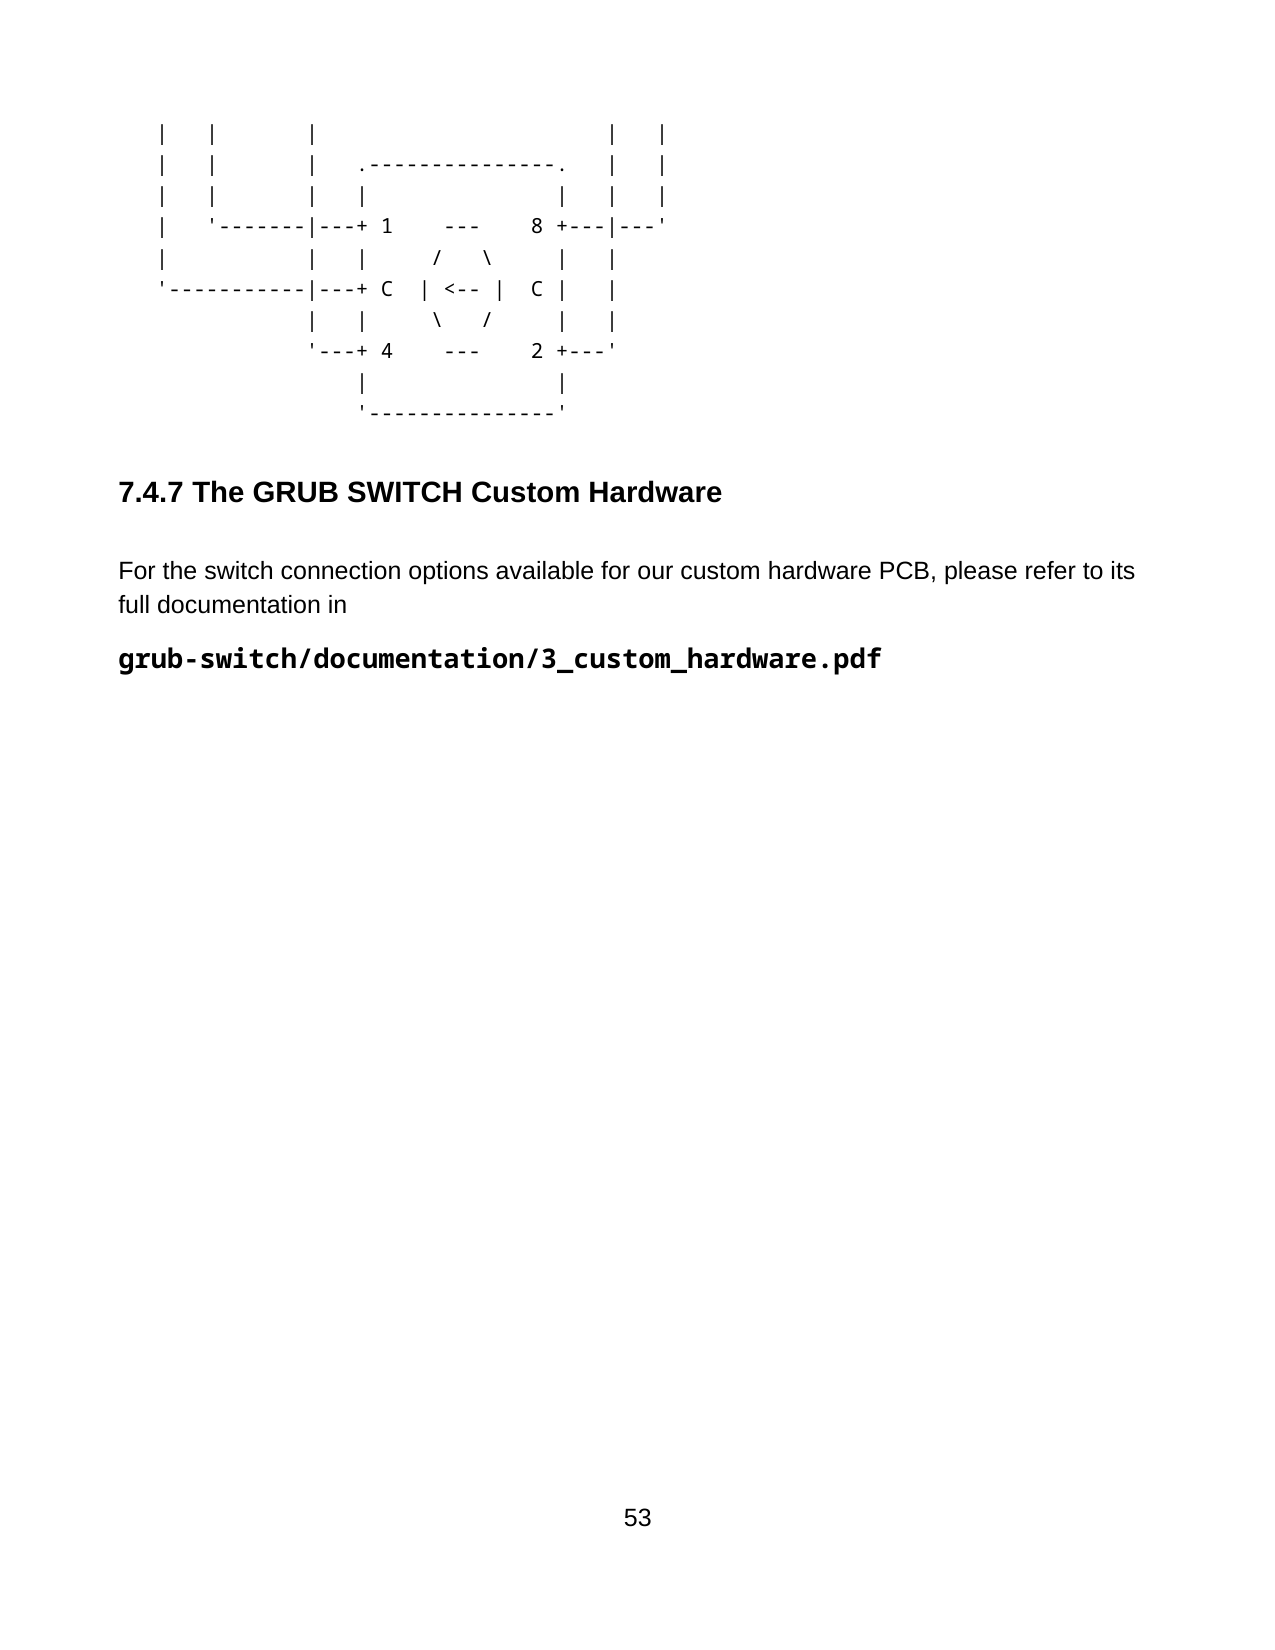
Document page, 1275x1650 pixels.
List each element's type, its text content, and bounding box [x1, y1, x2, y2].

text grub-switch/documentation/3_custom_hardware.pdf [118, 639, 1157, 676]
text | | | .---------------. | | [118, 149, 1157, 178]
text | | [118, 367, 1157, 396]
text '---------------' [118, 398, 1157, 427]
text For the switch connection options available for our custom hardware PCB, please refer to its full documentation in [118, 522, 1157, 619]
text '---+ 4 --- 2 +---' [118, 336, 1157, 364]
text | | | | | | | [118, 180, 1157, 209]
subtitle The GRUB SWITCH Custom Hardware [118, 475, 1157, 509]
text | | | / \ | | [118, 243, 1157, 271]
text '-----------|---+ C | <-- | C | | [118, 274, 1157, 302]
text | '-------|---+ 1 --- 8 +---|---' [118, 212, 1157, 240]
text | | | | | [118, 118, 1157, 147]
text | | \ / | | [118, 305, 1157, 333]
